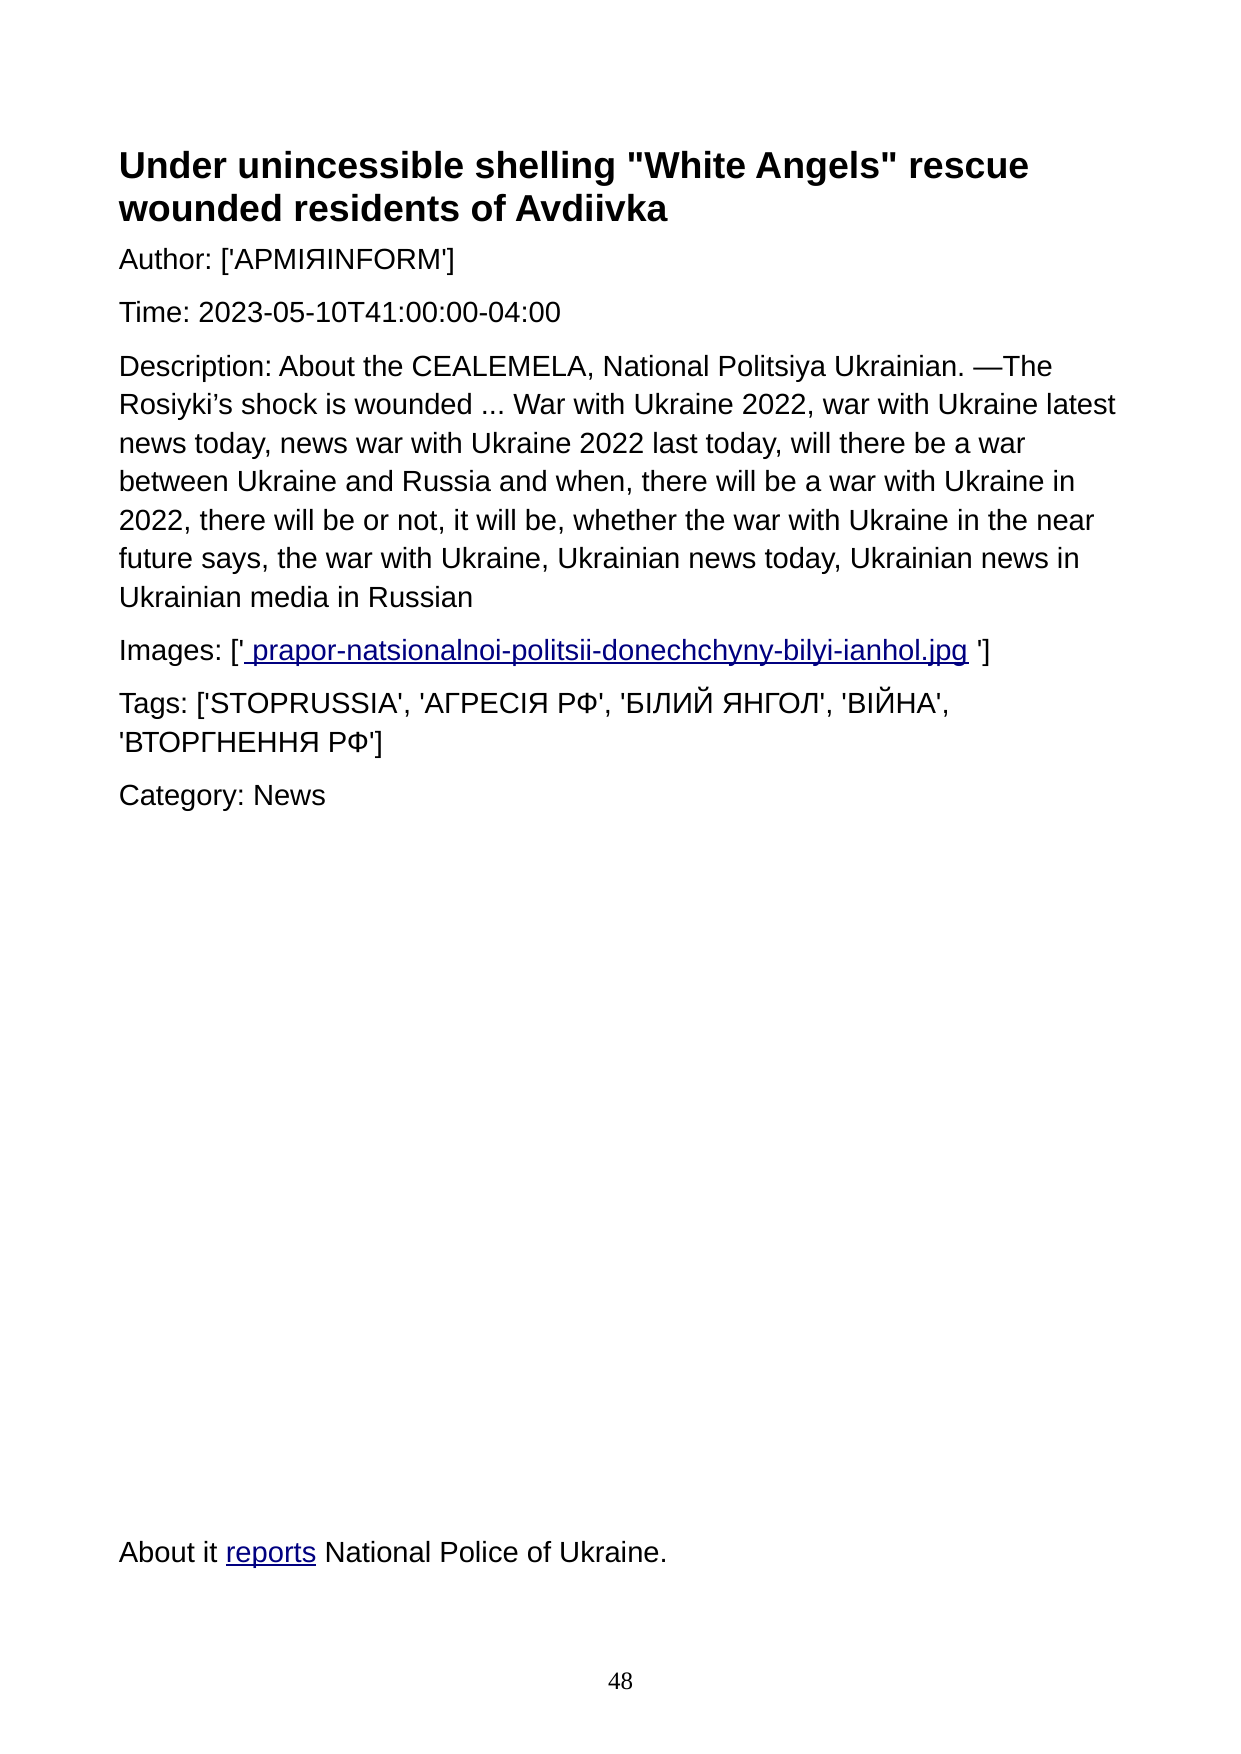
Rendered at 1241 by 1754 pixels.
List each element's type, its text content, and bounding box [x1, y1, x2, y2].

text Category: News [118, 778, 1122, 811]
subtitle Under unincessible shelling "White Angels" rescue wounded residents of Avdiivka [118, 143, 1122, 230]
text Author: ['АРМІЯINFORM'] [118, 242, 1122, 276]
text About it reports National Police of Ukraine. [118, 831, 1122, 1569]
text Tags: ['STOPRUSSIA', 'АГРЕСІЯ РФ', 'БІЛИЙ ЯНГОЛ', 'ВІЙНА', 'ВТОРГНЕННЯ РФ'] [118, 686, 1122, 758]
text Description: About the CEALEMELA, National Politsіya Ukrainian. —The Rosiyki’s shock is wounded ... War with Ukraine 2022, war with Ukraine latest news today, news war with Ukraine 2022 last today, will there be a war between Ukraine and Russia and when, there will be a war with Ukraine in 2022, there will be or not, it will be, whether the war with Ukraine in the near future says, the war with Ukraine, Ukrainian news today, Ukrainian news in Ukrainian media in Russian [118, 348, 1122, 613]
text Images: [' prapor-natsionalnoi-politsii-donechchyny-bilyi-ianhol.jpg '] [118, 633, 1122, 666]
text Time: 2023-05-10T41:00:00-04:00 [118, 295, 1122, 329]
